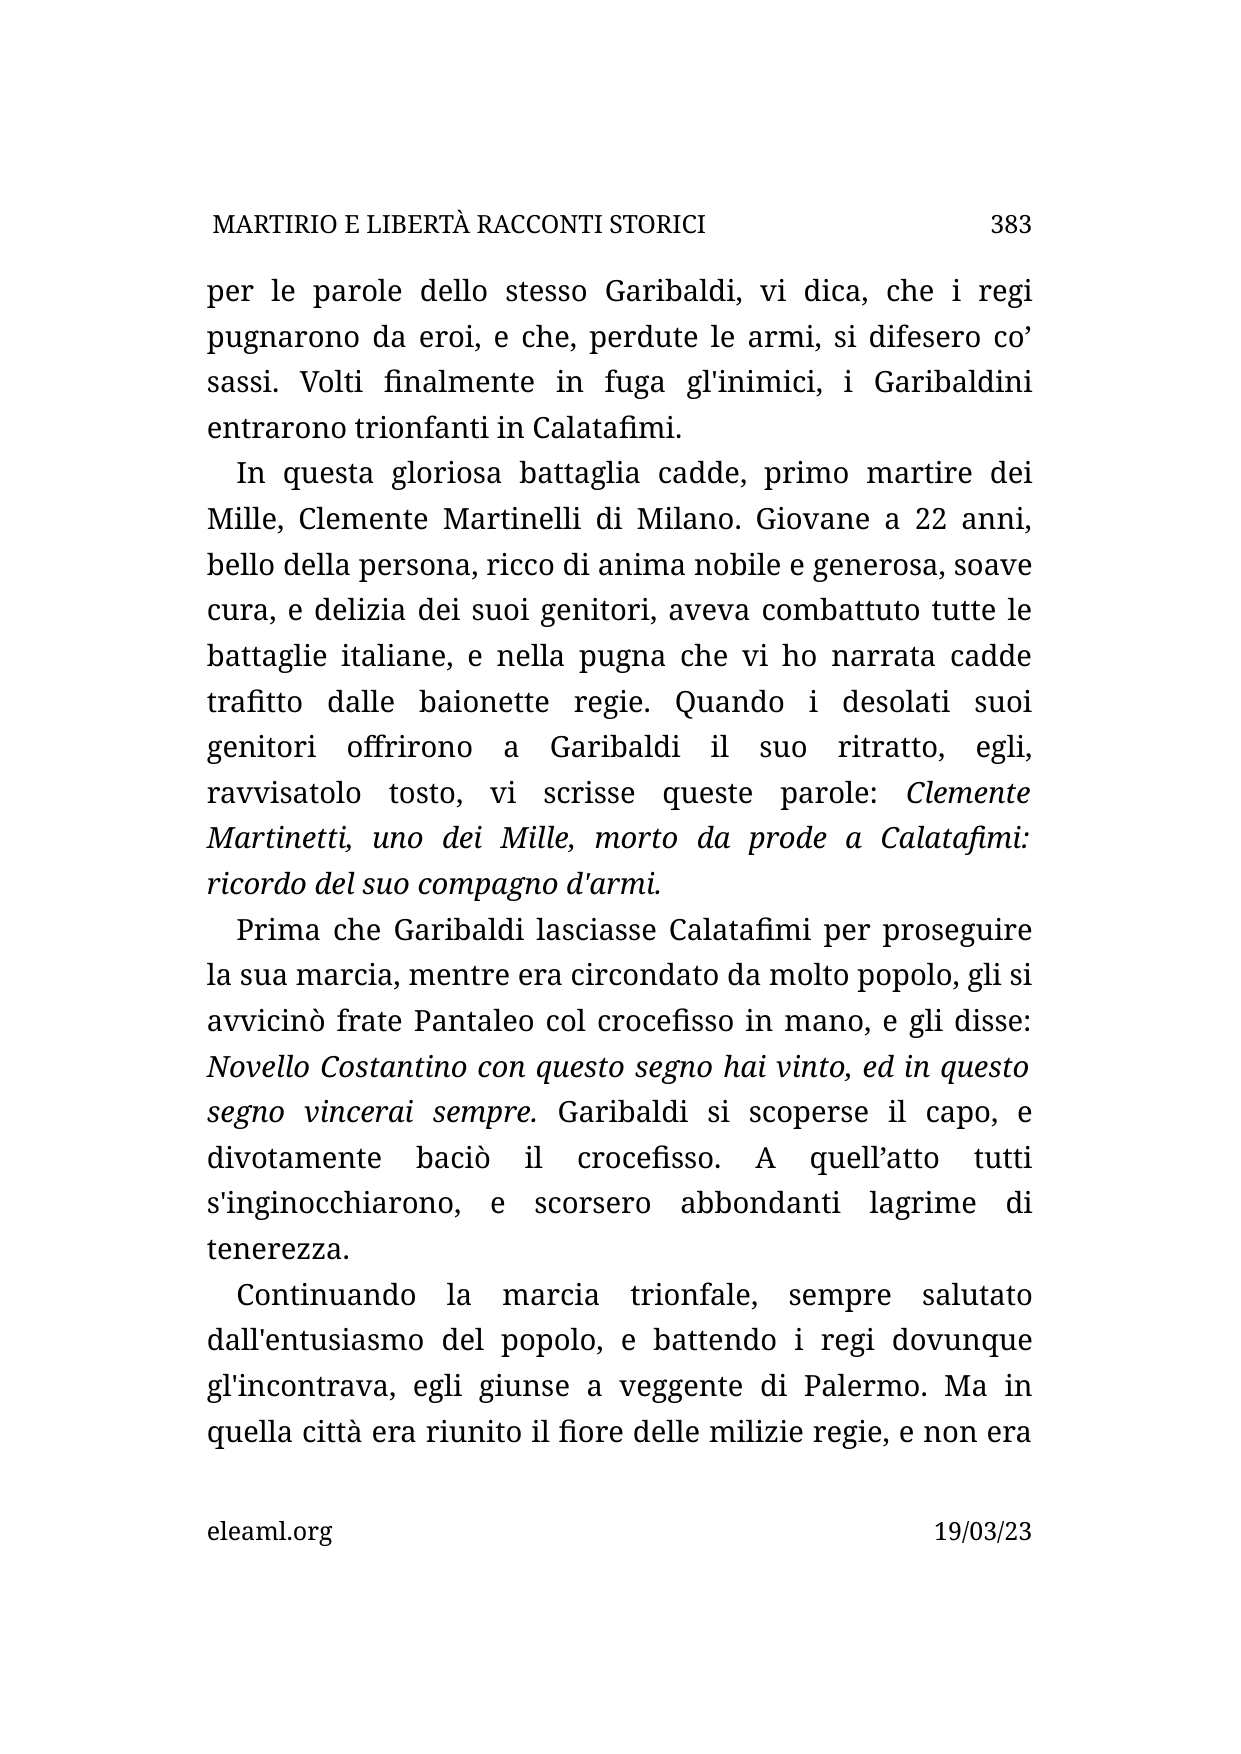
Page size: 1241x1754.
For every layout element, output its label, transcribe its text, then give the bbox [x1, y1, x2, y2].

text per le parole dello stesso Garibaldi, vi dica, che i regi pugnarono da eroi, e che, perdute le armi, si difesero co’ sassi. Volti finalmente in fuga gl'inimici, i Garibaldini entrarono trionfanti in Calatafimi. [207, 270, 1033, 447]
text In questa gloriosa battaglia cadde, primo martire dei Mille, Clemente Martinelli di Milano. Giovane a 22 anni, bello della persona, ricco di anima nobile e generosa, soave cura, e delizia dei suoi genitori, aveva combattuto tutte le battaglie italiane, e nella pugna che vi ho narrata cadde trafitto dalle baionette regie. Quando i desolati suoi genitori offrirono a Garibaldi il suo ritratto, egli, ravvisatolo tosto, vi scrisse queste parole: Clemente Martinetti, uno dei Mille, morto da prode a Calatafimi: ricordo del suo compagno d'armi. [207, 453, 1033, 903]
text Continuando la marcia trionfale, sempre salutato dall'entusiasmo del popolo, e battendo i regi dovunque gl'incontrava, egli giunse a veggente di Palermo. Ma in quella città era riunito il fiore delle milizie regie, e non era [207, 1274, 1033, 1451]
text Prima che Garibaldi lasciasse Calatafimi per proseguire la sua marcia, mentre era circondato da molto popolo, gli si avvicinò frate Pantaleo col crocefisso in mano, e gli disse: Novello Costantino con questo segno hai vinto, ed in questo segno vincerai sempre. Garibaldi si scoperse il capo, e divotamente baciò il crocefisso. A quell’atto tutti s'inginocchiarono, e scorsero abbondanti lagrime di tenerezza. [207, 909, 1033, 1268]
